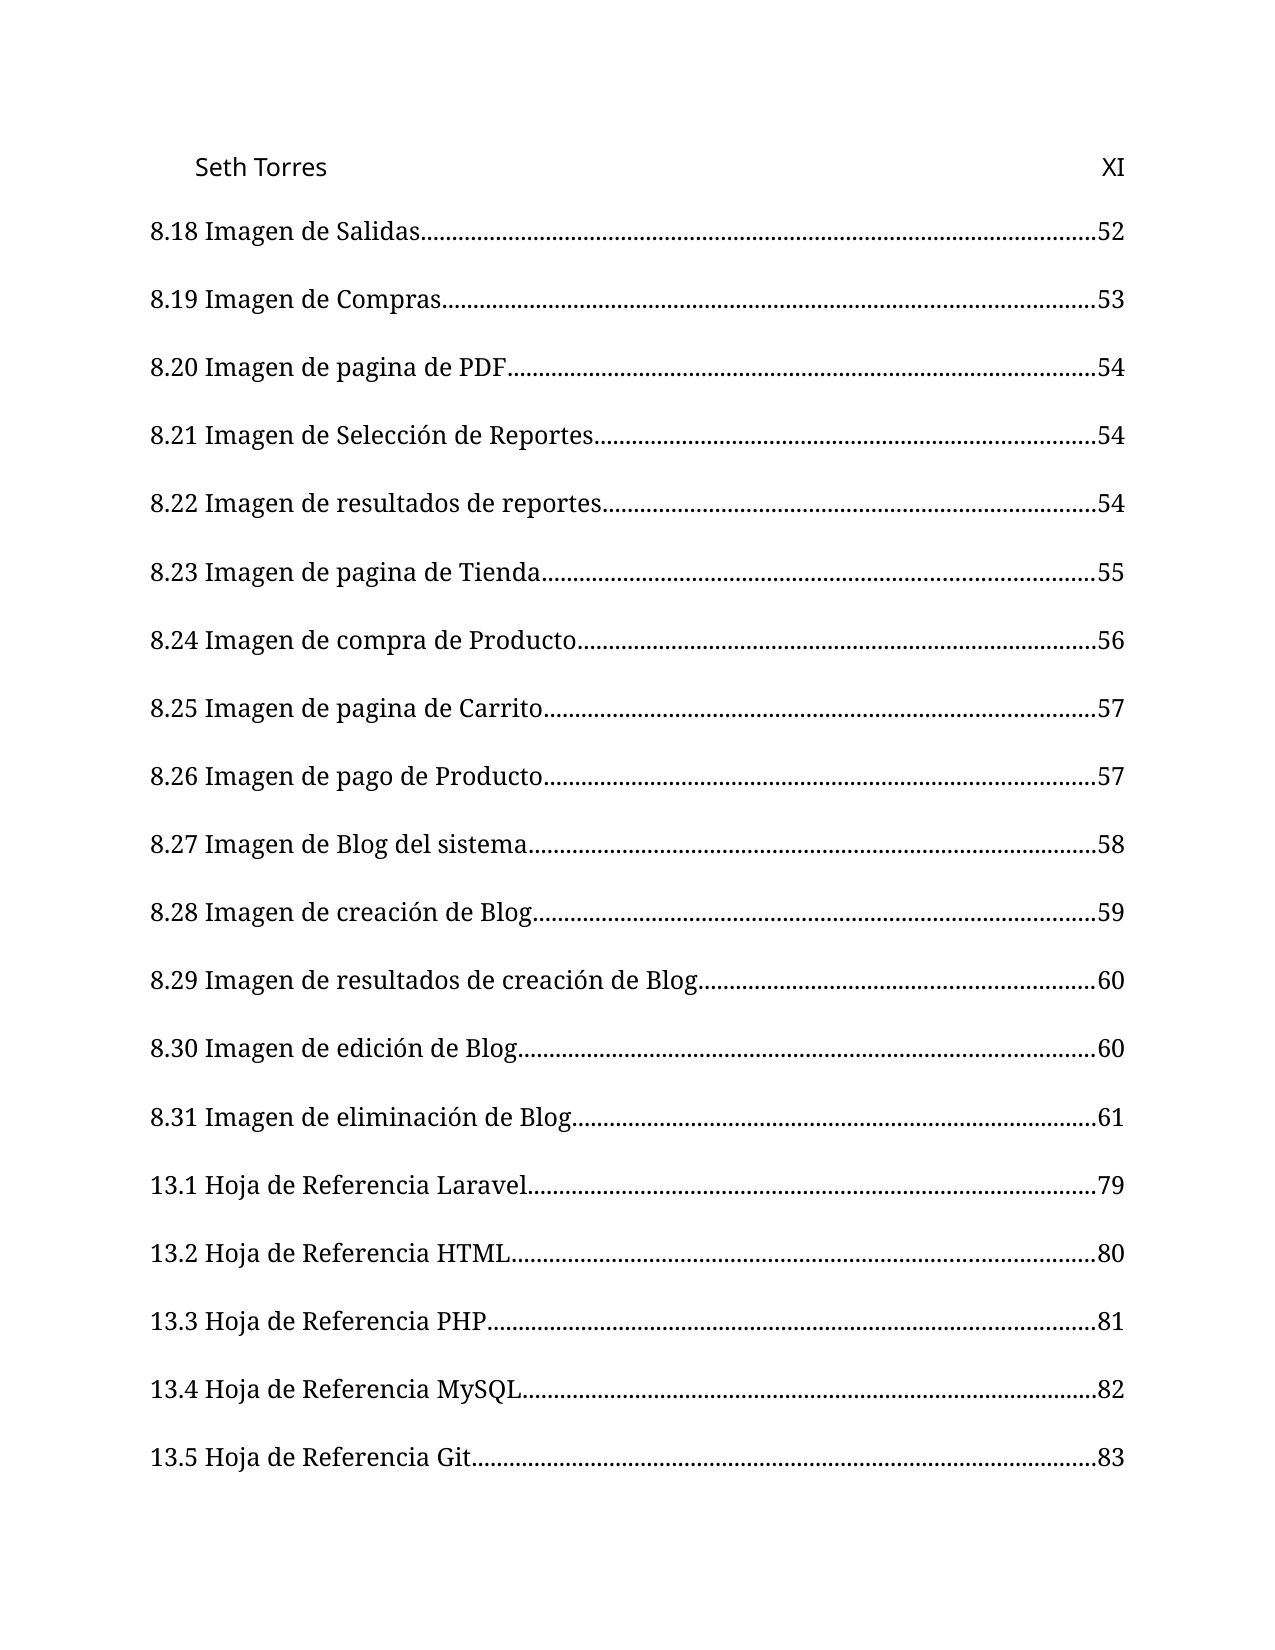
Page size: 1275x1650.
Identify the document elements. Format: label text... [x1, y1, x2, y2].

text 8.25 Imagen de pagina de Carrito 57 [150, 690, 1125, 724]
text 8.23 Imagen de pagina de Tienda 55 [150, 554, 1125, 588]
text 8.31 Imagen de eliminación de Blog 61 [150, 1099, 1125, 1133]
text 8.19 Imagen de Compras 53 [150, 282, 1125, 316]
text 13.5 Hoja de Referencia Git 83 [150, 1440, 1125, 1474]
text 8.21 Imagen de Selección de Reportes 54 [150, 418, 1125, 452]
text 8.27 Imagen de Blog del sistema 58 [150, 827, 1125, 861]
text 8.29 Imagen de resultados de creación de Blog 60 [150, 963, 1125, 997]
text 8.26 Imagen de pago de Producto 57 [150, 758, 1125, 793]
text 8.18 Imagen de Salidas 52 [150, 213, 1125, 248]
text 13.4 Hoja de Referencia MySQL 82 [150, 1372, 1125, 1406]
text 13.2 Hoja de Referencia HTML 80 [150, 1235, 1125, 1269]
text 8.20 Imagen de pagina de PDF 54 [150, 350, 1125, 384]
text 8.22 Imagen de resultados de reportes 54 [150, 486, 1125, 520]
text 8.30 Imagen de edición de Blog 60 [150, 1031, 1125, 1065]
text 13.1 Hoja de Referencia Laravel 79 [150, 1167, 1125, 1201]
text 8.28 Imagen de creación de Blog 59 [150, 895, 1125, 929]
text 13.3 Hoja de Referencia PHP 81 [150, 1303, 1125, 1338]
text 8.24 Imagen de compra de Producto 56 [150, 622, 1125, 656]
